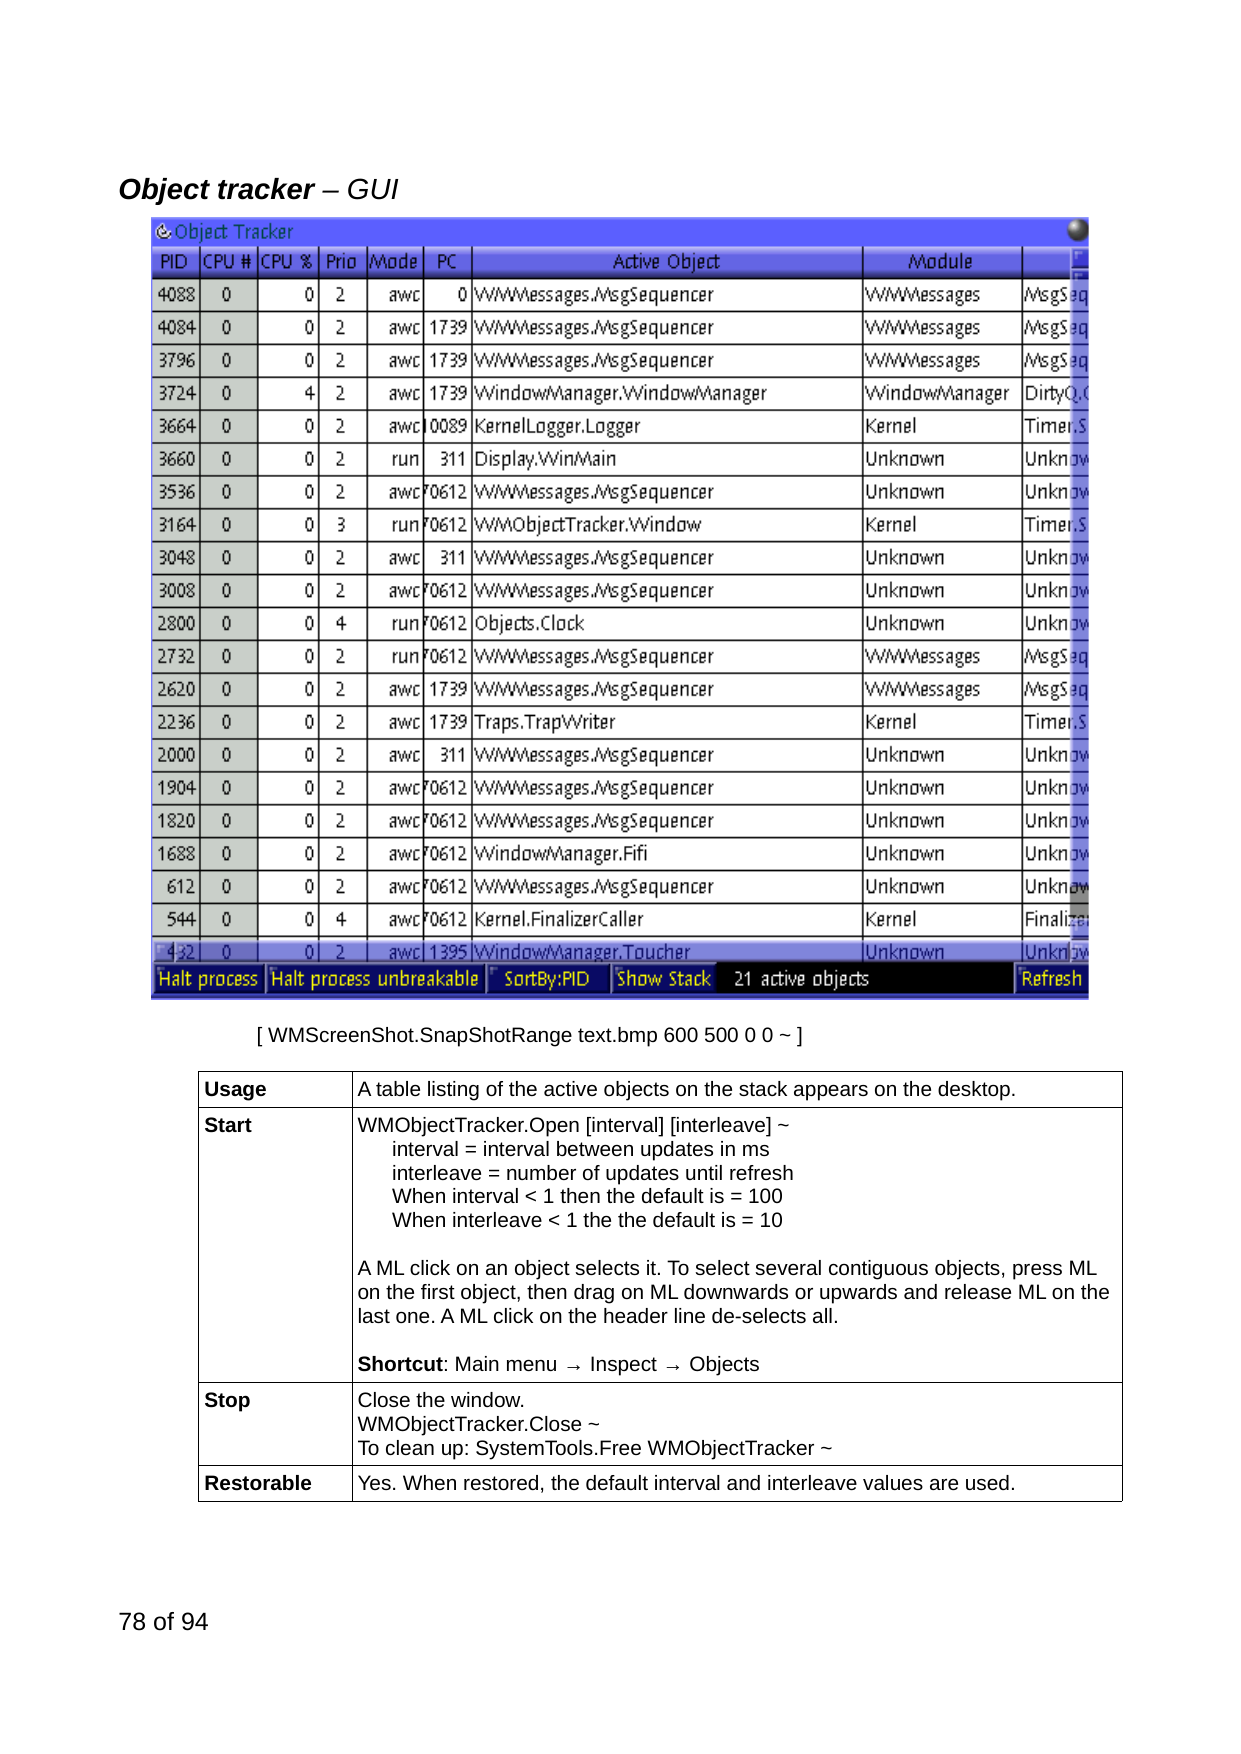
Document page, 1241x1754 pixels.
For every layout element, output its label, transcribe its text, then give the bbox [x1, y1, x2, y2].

table_cell Close the window. WMObjectTracker.Close ~ To clean up: SystemTools.Free WMObjectTracker ~ [353, 1383, 1122, 1465]
picture [151, 217, 1089, 1000]
subtitle Object tracker – GUI [118, 172, 1122, 205]
table_header Usage [199, 1072, 352, 1107]
table_cell Yes. When restored, the default interval and interleave values are used. [353, 1466, 1122, 1501]
table_cell WMObjectTracker.Open [interval] [interleave] ~ interval = interval between updates in ms interleave = number of updates until refresh When interval < 1 then the default is = 100 When interleave < 1 the the default is = 10 A ML click on an object selects it. To select several contiguous objects, press ML on the first object, then drag on ML downwards or upwards and release ML on the last one. A ML click on the header line de-selects all. Shortcut: Main menu → Inspect → Objects [353, 1108, 1122, 1382]
text [ WMScreenShot.SnapShotRange text.bmp 600 500 0 0 ~ ] [118, 1023, 1122, 1047]
table_cell Restorable [199, 1466, 352, 1501]
table_header A table listing of the active objects on the stack appears on the desktop. [353, 1072, 1122, 1107]
table_cell Stop [199, 1383, 352, 1465]
table_cell Start [199, 1108, 352, 1382]
